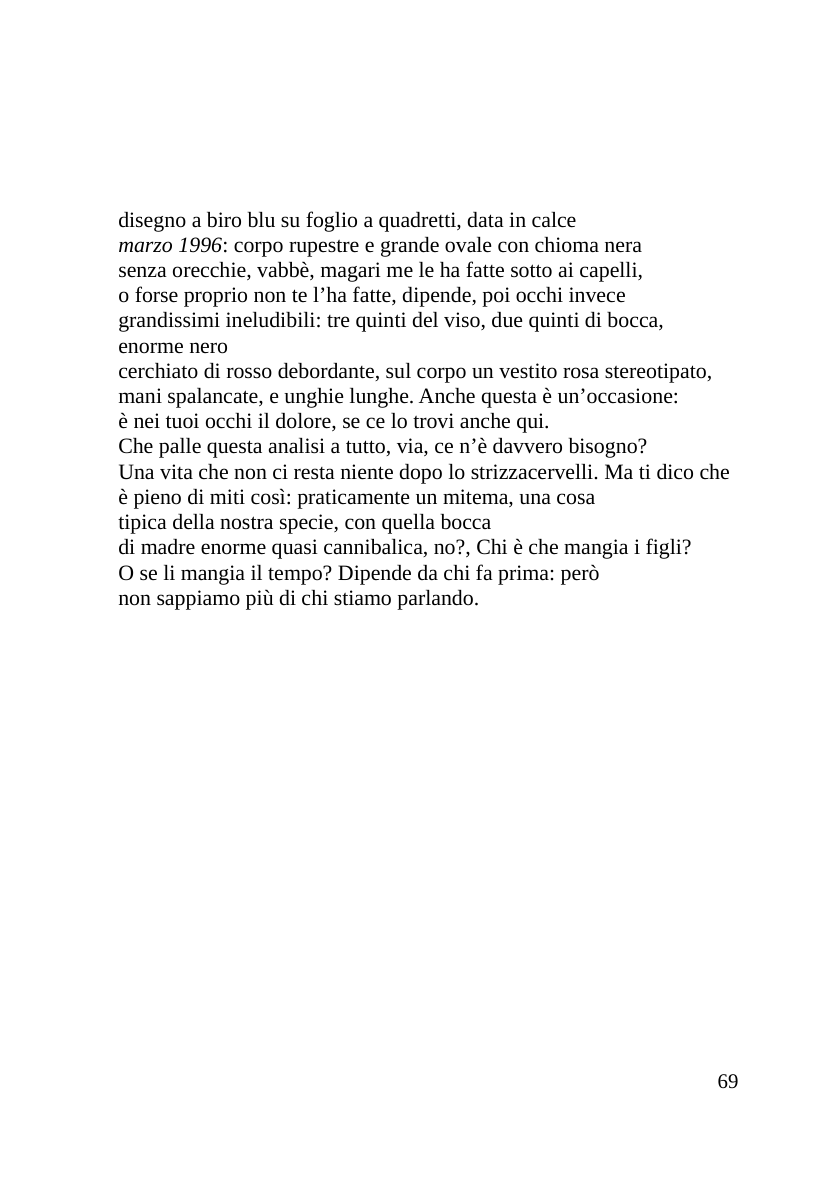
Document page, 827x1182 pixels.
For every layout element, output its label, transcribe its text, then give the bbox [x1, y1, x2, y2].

text non sappiamo più di chi stiamo parlando. [88, 585, 738, 610]
text enorme nero [88, 333, 738, 358]
text marzo 1996: corpo rupestre e grande ovale con chioma nera [88, 232, 738, 257]
text di madre enorme quasi cannibalica, no?, Chi è che mangia i figli? [88, 534, 738, 559]
text mani spalancate, e unghie lunghe. Anche questa è un’occasione: [88, 383, 738, 408]
text disegno a biro blu su foglio a quadretti, data in calce [88, 207, 738, 232]
text è pieno di miti così: praticamente un mitema, una cosa [88, 484, 738, 509]
text senza orecchie, vabbè, magari me le ha fatte sotto ai capelli, [88, 257, 738, 282]
text Che palle questa analisi a tutto, via, ce n’è davvero bisogno? [88, 433, 738, 459]
text Una vita che non ci resta niente dopo lo strizzacervelli. Ma ti dico che [88, 459, 738, 484]
text tipica della nostra specie, con quella bocca [88, 509, 738, 534]
text grandissimi ineludibili: tre quinti del viso, due quinti di bocca, [88, 307, 738, 333]
text cerchiato di rosso debordante, sul corpo un vestito rosa stereotipato, [88, 358, 738, 383]
text O se li mangia il tempo? Dipende da chi fa prima: però [88, 559, 738, 585]
text o forse proprio non te l’ha fatte, dipende, poi occhi invece [88, 282, 738, 307]
text è nei tuoi occhi il dolore, se ce lo trovi anche qui. [88, 408, 738, 433]
